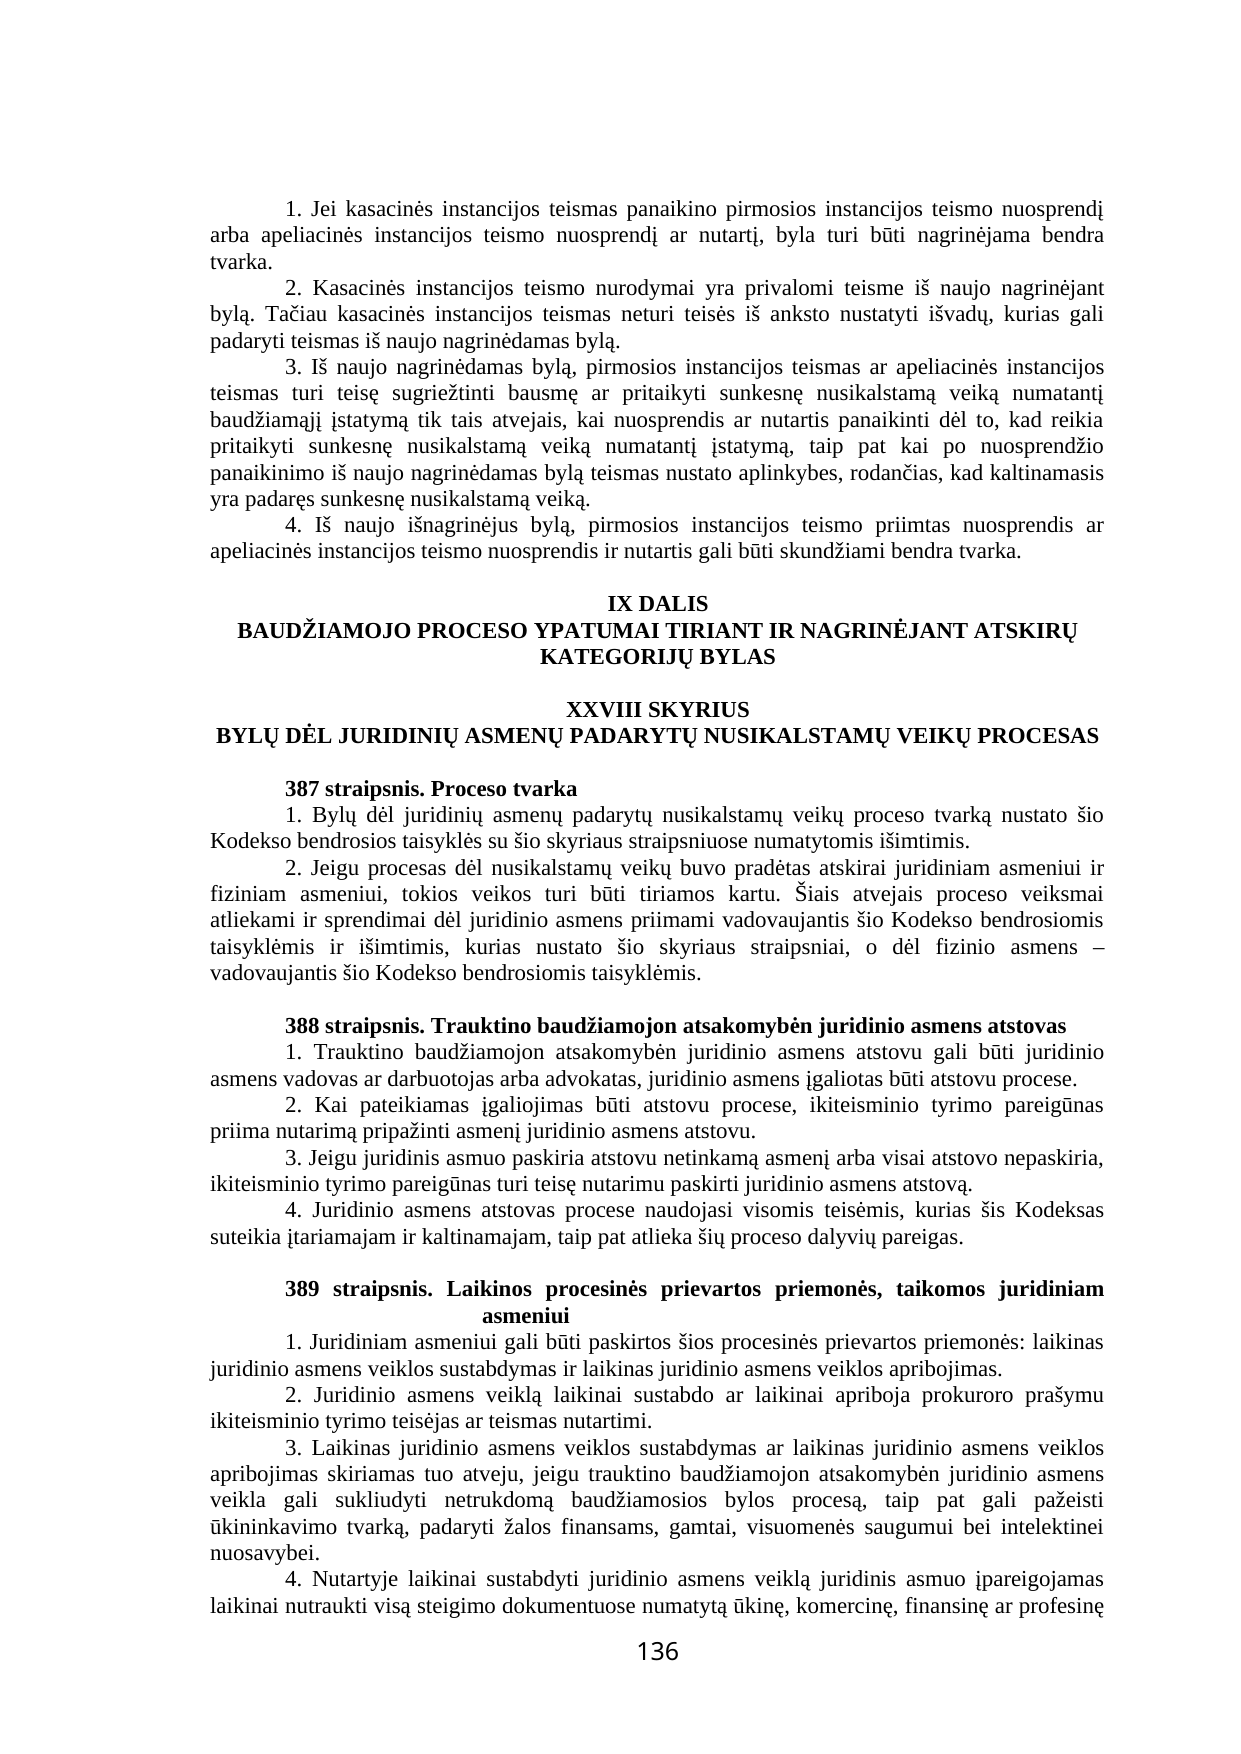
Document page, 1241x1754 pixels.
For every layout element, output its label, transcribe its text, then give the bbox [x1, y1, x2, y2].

text 1. Bylų dėl juridinių asmenų padarytų nusikalstamų veikų proceso tvarką nustato šio Kodekso bendrosios taisyklės su šio skyriaus straipsniuose numatytomis išimtimis. [210, 801, 1106, 854]
text 3. Iš naujo nagrinėdamas bylą, pirmosios instancijos teismas ar apeliacinės instancijos teismas turi teisę sugriežtinti bausmę ar pritaikyti sunkesnę nusikalstamą veiką numatantį baudžiamąjį įstatymą tik tais atvejais, kai nuosprendis ar nutartis panaikinti dėl to, kad reikia pritaikyti sunkesnę nusikalstamą veiką numatantį įstatymą, taip pat kai po nuosprendžio panaikinimo iš naujo nagrinėdamas bylą teismas nustato aplinkybes, rodančias, kad kaltinamasis yra padaręs sunkesnę nusikalstamą veiką. [210, 353, 1106, 511]
text 3. Jeigu juridinis asmuo paskiria atstovu netinkamą asmenį arba visai atstovo nepaskiria, ikiteisminio tyrimo pareigūnas turi teisę nutarimu paskirti juridinio asmens atstovą. [210, 1144, 1106, 1196]
text 1. Jei kasacinės instancijos teismas panaikino pirmosios instancijos teismo nuosprendį arba apeliacinės instancijos teismo nuosprendį ar nutartį, byla turi būti nagrinėjama bendra tvarka. [210, 195, 1106, 274]
text 4. Nutartyje laikinai sustabdyti juridinio asmens veiklą juridinis asmuo įpareigojamas laikinai nutraukti visą steigimo dokumentuose numatytą ūkinę, komercinę, finansinę ar profesinę [210, 1565, 1106, 1618]
text 4. Iš naujo išnagrinėjus bylą, pirmosios instancijos teismo priimtas nuosprendis ar apeliacinės instancijos teismo nuosprendis ir nutartis gali būti skundžiami bendra tvarka. [210, 511, 1106, 564]
text 2. Jeigu procesas dėl nusikalstamų veikų buvo pradėtas atskirai juridiniam asmeniui ir fiziniam asmeniui, tokios veikos turi būti tiriamos kartu. Šiais atvejais proceso veiksmai atliekami ir sprendimai dėl juridinio asmens priimami vadovaujantis šio Kodekso bendrosiomis taisyklėmis ir išimtimis, kurias nustato šio skyriaus straipsniai, o dėl fizinio asmens – vadovaujantis šio Kodekso bendrosiomis taisyklėmis. [210, 854, 1106, 986]
text 389 straipsnis. Laikinos procesinės prievartos priemonės, taikomos juridiniam asmeniui [285, 1276, 1106, 1328]
text Baudžiamojo proceso ypatumai tiriant ir nagrinėjant atskirų kategorijų bylas [210, 617, 1106, 669]
text Bylų dėl juridinių asmenų padarytų nusikalstamų veikų procesas [210, 722, 1106, 748]
text 2. Juridinio asmens veiklą laikinai sustabdo ar laikinai apriboja prokuroro prašymu ikiteisminio tyrimo teisėjas ar teismas nutartimi. [210, 1381, 1106, 1434]
text 387 straipsnis. Proceso tvarka [210, 775, 1106, 801]
text 1. Juridiniam asmeniui gali būti paskirtos šios procesinės prievartos priemonės: laikinas juridinio asmens veiklos sustabdymas ir laikinas juridinio asmens veiklos apribojimas. [210, 1328, 1106, 1381]
text 4. Juridinio asmens atstovas procese naudojasi visomis teisėmis, kurias šis Kodeksas suteikia įtariamajam ir kaltinamajam, taip pat atlieka šių proceso dalyvių pareigas. [210, 1196, 1106, 1249]
text 1. Trauktino baudžiamojon atsakomybėn juridinio asmens atstovu gali būti juridinio asmens vadovas ar darbuotojas arba advokatas, juridinio asmens įgaliotas būti atstovu procese. [210, 1038, 1106, 1091]
subtitle IX dalis [210, 590, 1106, 617]
text 3. Laikinas juridinio asmens veiklos sustabdymas ar laikinas juridinio asmens veiklos apribojimas skiriamas tuo atveju, jeigu trauktino baudžiamojon atsakomybėn juridinio asmens veikla gali sukliudyti netrukdomą baudžiamosios bylos procesą, taip pat gali pažeisti ūkininkavimo tvarką, padaryti žalos finansams, gamtai, visuomenės saugumui bei intelektinei nuosavybei. [210, 1434, 1106, 1565]
subtitle XXVIII skyrius [210, 696, 1106, 722]
text 388 straipsnis. Trauktino baudžiamojon atsakomybėn juridinio asmens atstovas [285, 1012, 1106, 1038]
text 2. Kai pateikiamas įgaliojimas būti atstovu procese, ikiteisminio tyrimo pareigūnas priima nutarimą pripažinti asmenį juridinio asmens atstovu. [210, 1091, 1106, 1144]
text 2. Kasacinės instancijos teismo nurodymai yra privalomi teisme iš naujo nagrinėjant bylą. Tačiau kasacinės instancijos teismas neturi teisės iš anksto nustatyti išvadų, kurias gali padaryti teismas iš naujo nagrinėdamas bylą. [210, 274, 1106, 353]
